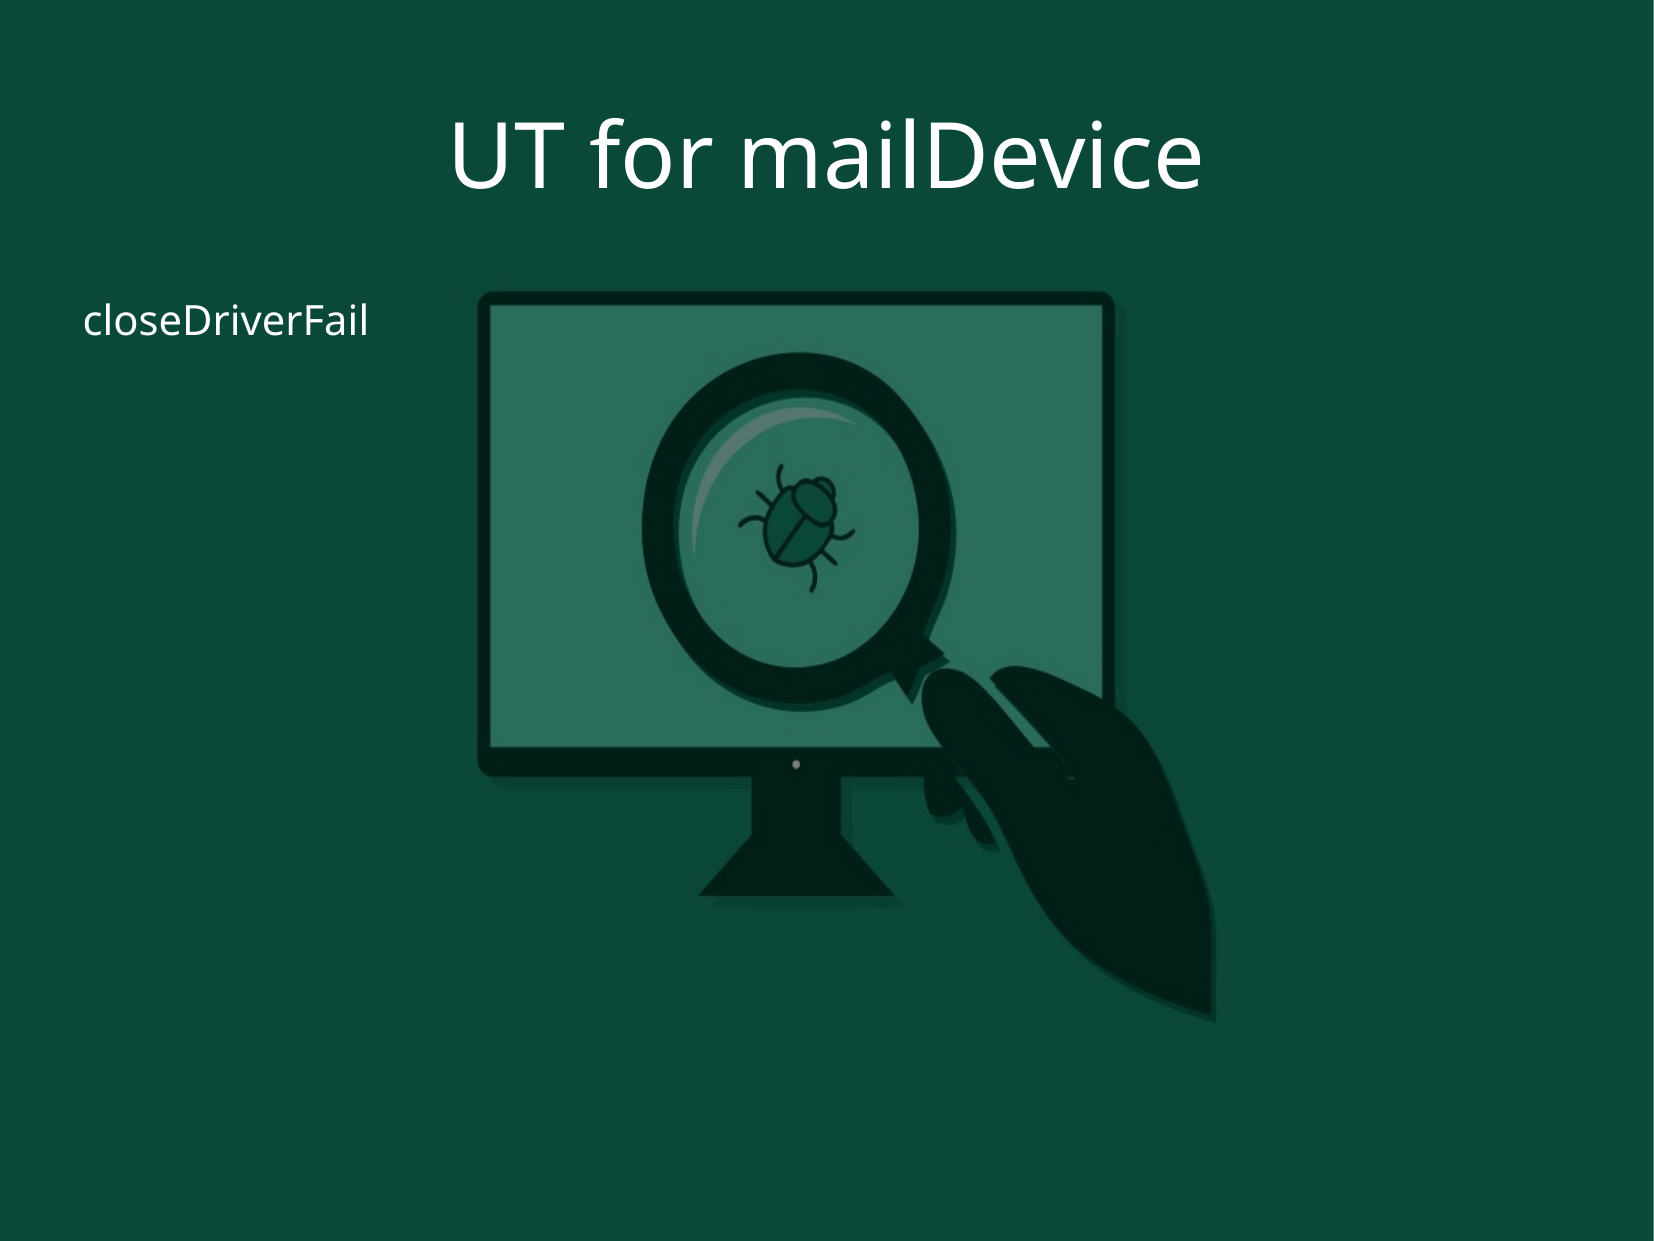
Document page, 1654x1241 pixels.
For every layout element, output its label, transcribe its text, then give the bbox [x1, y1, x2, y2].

title UT for mailDevice [82, 49, 1571, 257]
list closeDriverFail [82, 290, 809, 1010]
picture [0, 0, 1654, 1241]
